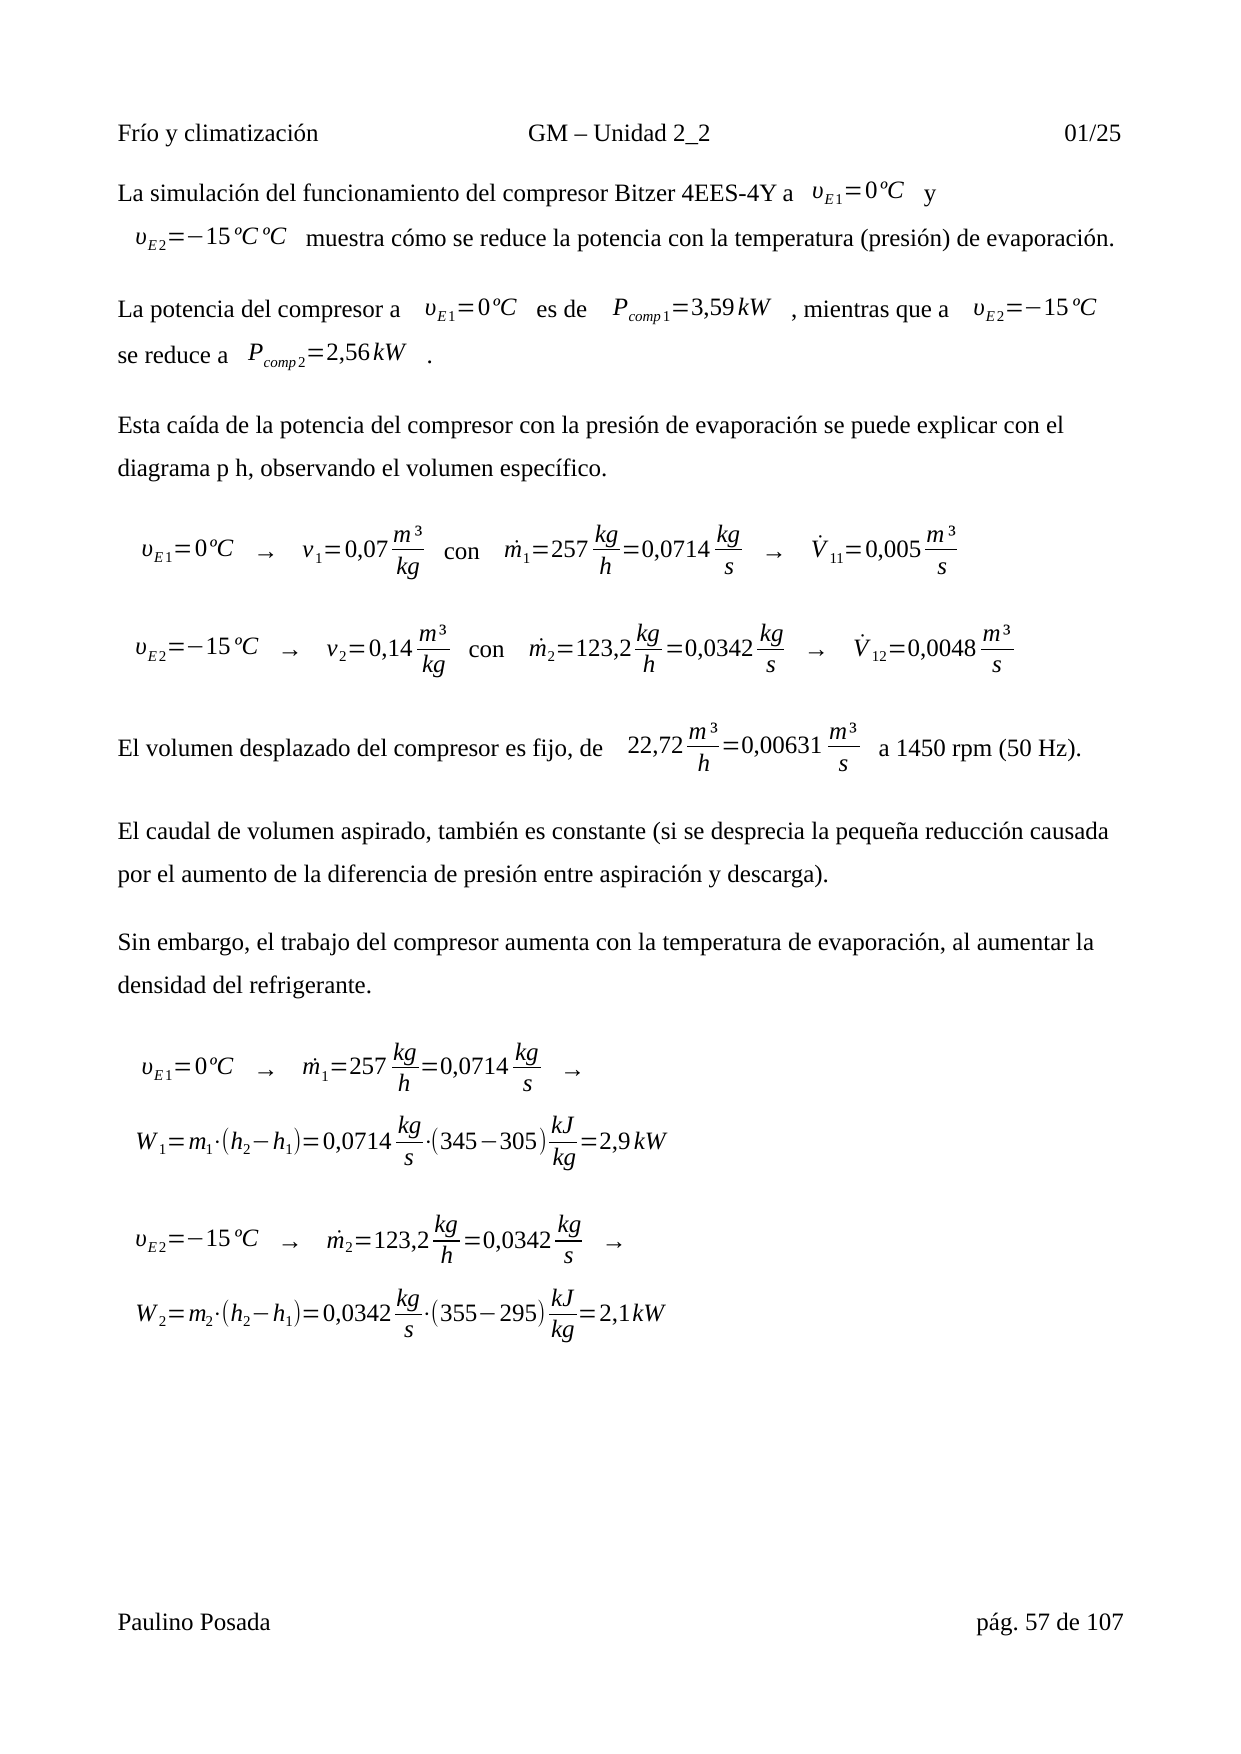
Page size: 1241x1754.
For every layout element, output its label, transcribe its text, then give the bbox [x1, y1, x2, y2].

text → con → [117, 619, 1123, 678]
text → → [117, 1211, 1123, 1343]
text → → [117, 1039, 1123, 1171]
text El caudal de volumen aspirado, también es constante (si se desprecia la pequeña reducción causada por el aumento de la diferencia de presión entre aspiración y descarga). [117, 816, 1123, 888]
text El volumen desplazado del compresor es fijo, de a 1450 rpm (50 Hz). [117, 718, 1123, 777]
text La potencia del compresor a es de , mientras que a se reduce a. [117, 293, 1123, 370]
text Sin embargo, el trabajo del compresor aumenta con la temperatura de evaporación, al aumentar la densidad del refrigerante. [117, 927, 1123, 999]
text La simulación del funcionamiento del compresor Bitzer 4EES-4Y aymuestra cómo se reduce la potencia con la temperatura (presión) de evaporación. [117, 176, 1123, 254]
text → con → [117, 521, 1123, 580]
text Esta caída de la potencia del compresor con la presión de evaporación se puede explicar con el diagrama p h, observando el volumen específico. [117, 410, 1123, 482]
